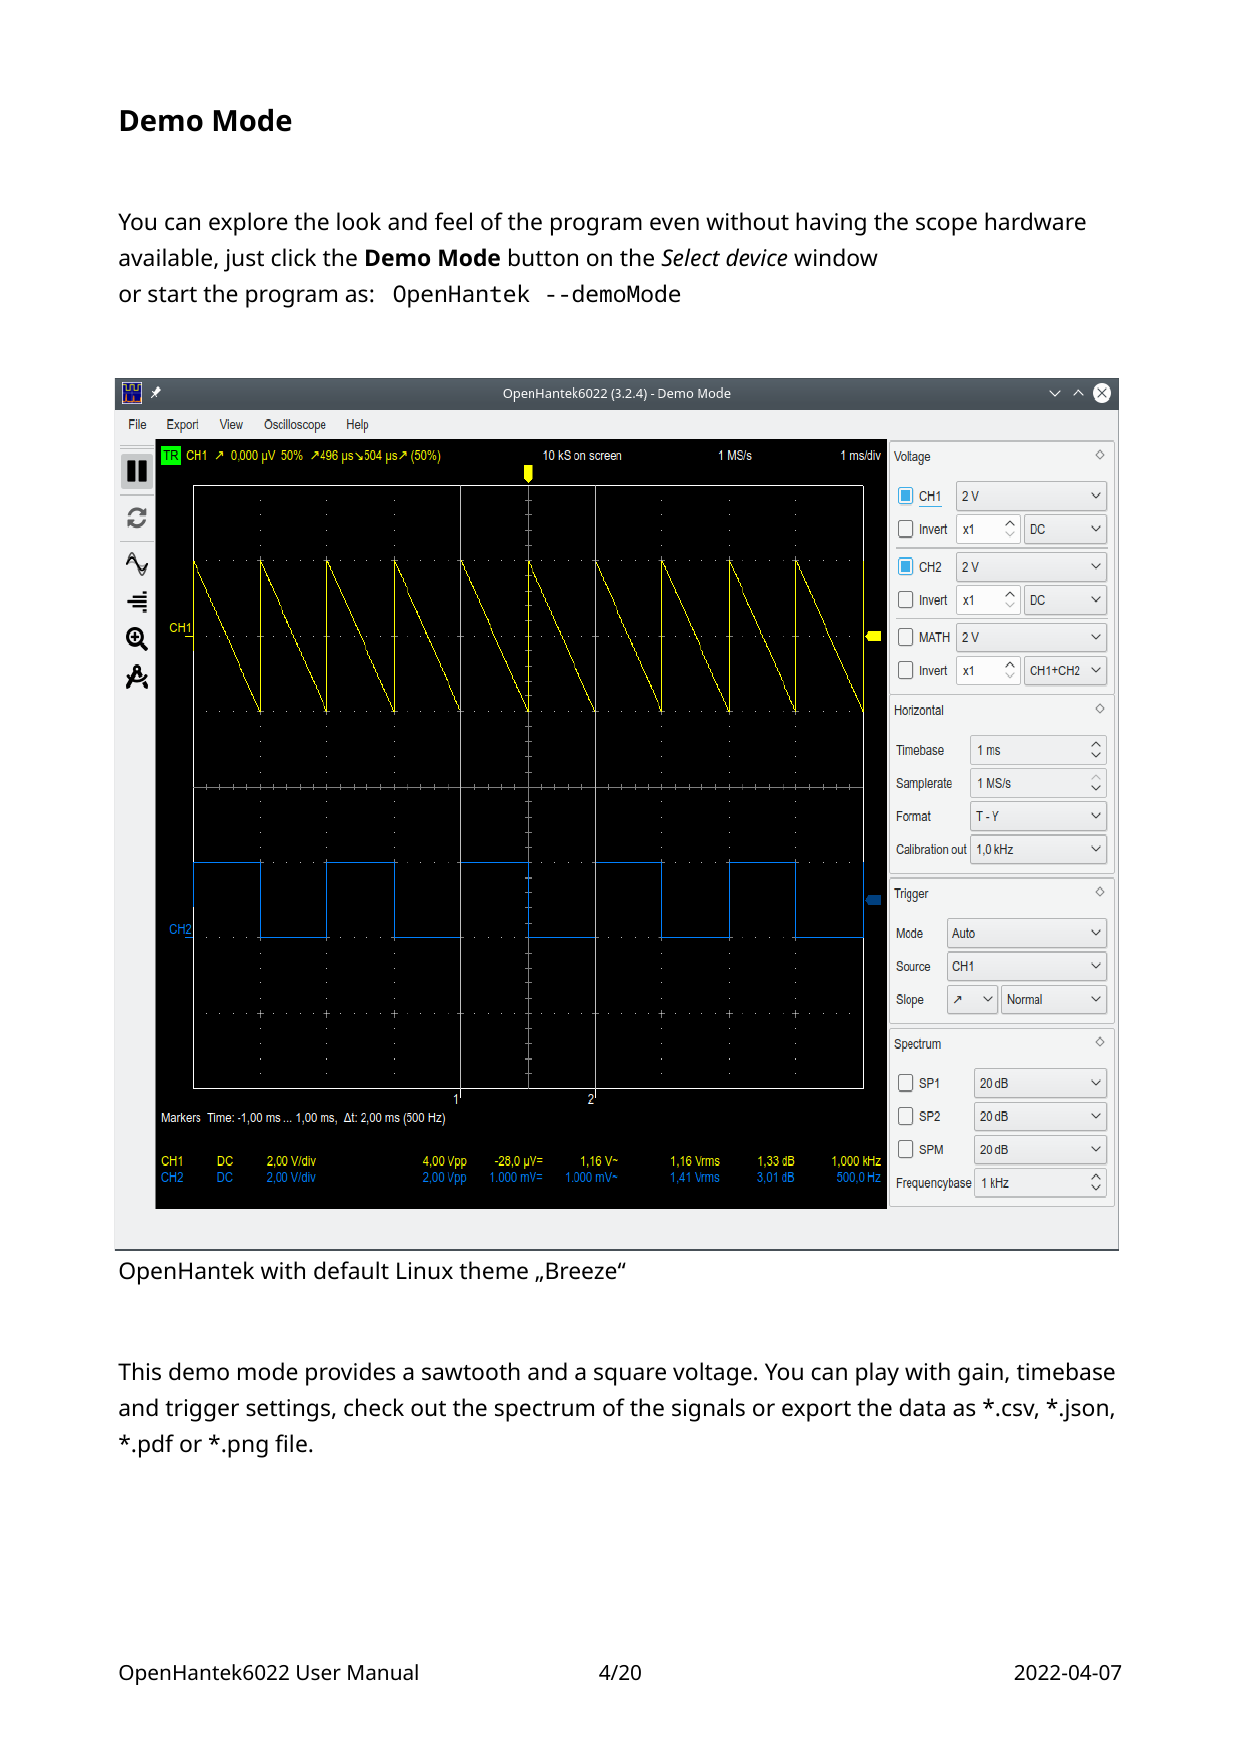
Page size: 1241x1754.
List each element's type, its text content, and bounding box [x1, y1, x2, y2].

text You can explore the look and feel of the program even without having the scope hardware available, just click the Demo Mode button on the Select device window or start the program as: OpenHantek --demoMode [118, 206, 1122, 309]
subtitle Demo Mode [118, 100, 1122, 140]
picture [114, 378, 1119, 1251]
text This demo mode provides a sawtooth and a square voltage. You can play with gain, timebase and trigger settings, check out the spectrum of the signals or export the data as *.csv, *.json, *.pdf or *.png file. [118, 1356, 1122, 1459]
text OpenHantek with default Linux theme „Breeze“ [118, 1242, 1122, 1287]
